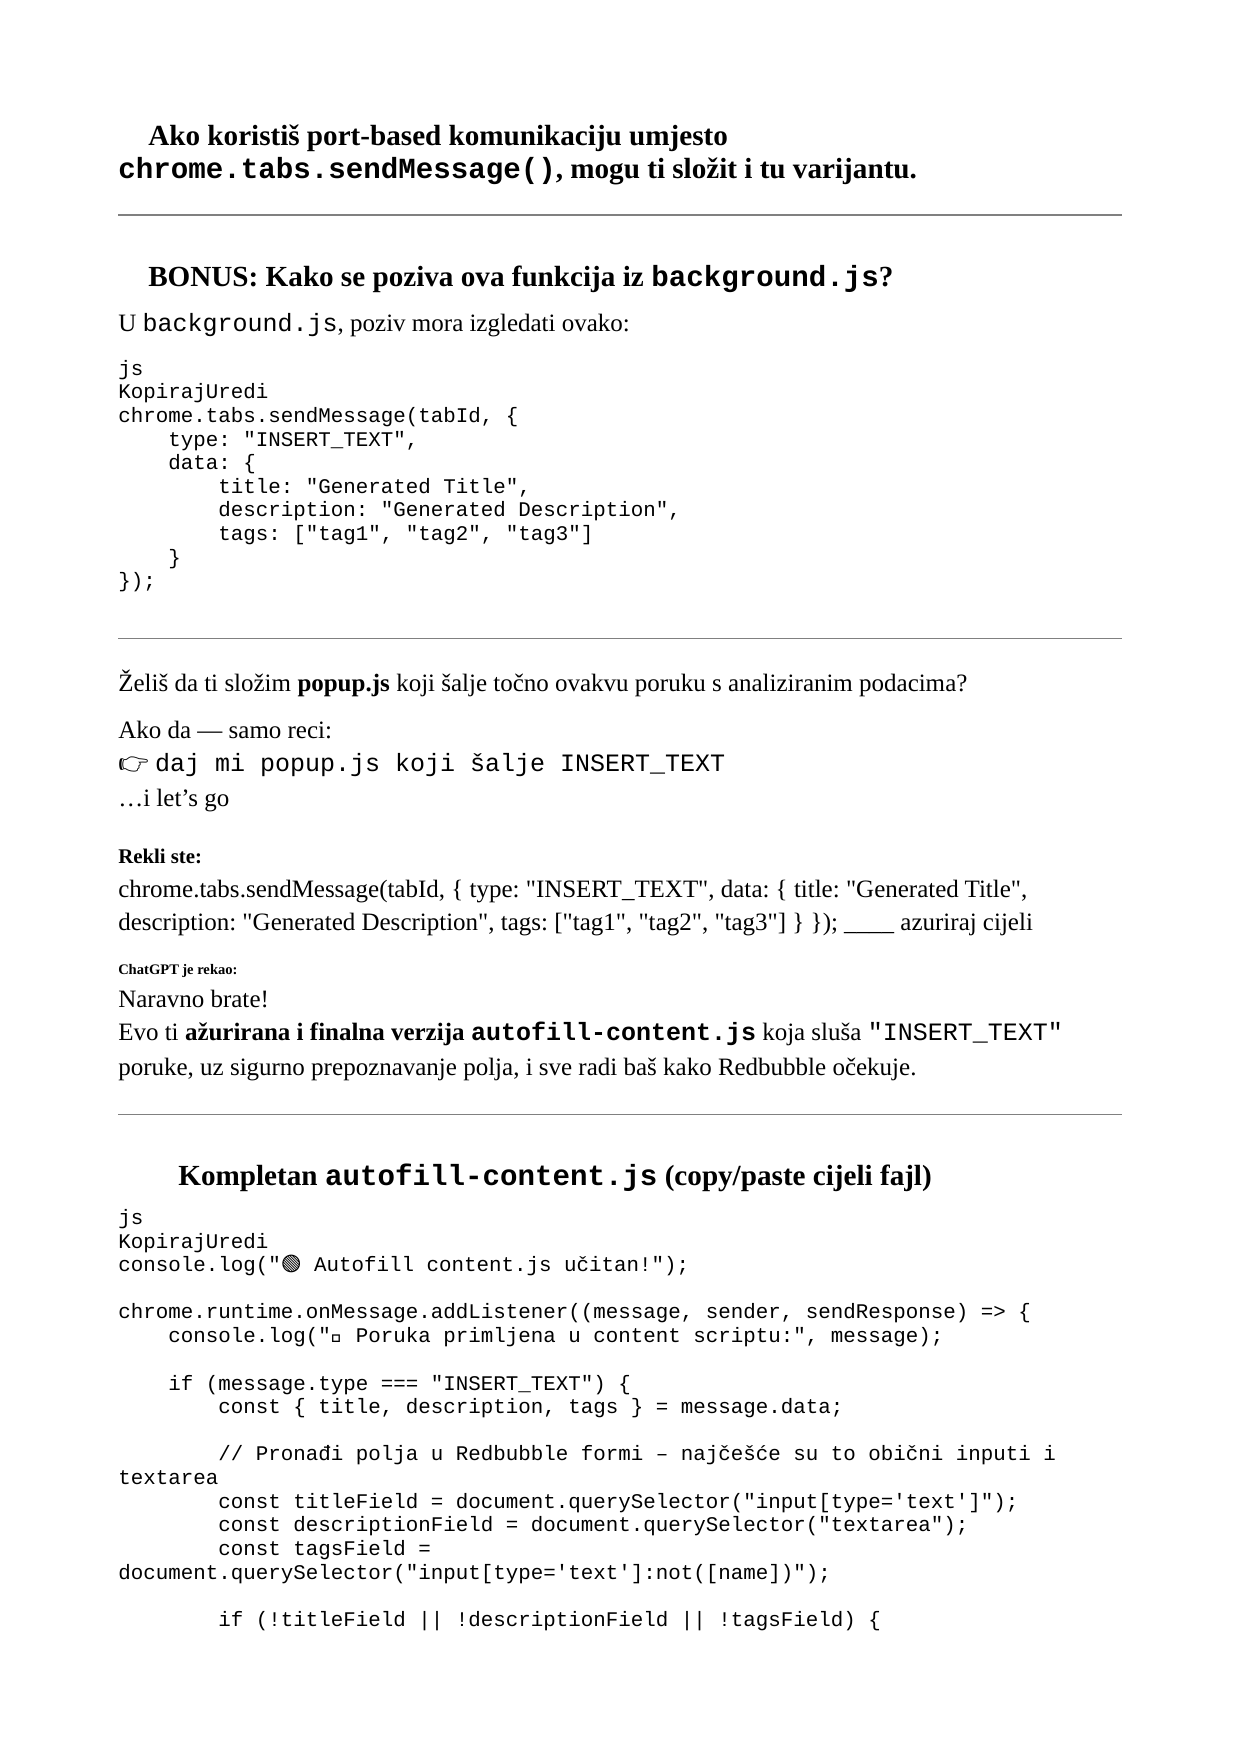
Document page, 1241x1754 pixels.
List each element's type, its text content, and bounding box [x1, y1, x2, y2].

text tags: ["tag1", "tag2", "tag3"] [118, 523, 1122, 547]
text const titleField = document.querySelector("input[type='text']"); [118, 1491, 1122, 1514]
text const descriptionField = document.querySelector("textarea"); [118, 1514, 1122, 1538]
subtitle ChatGPT je rekao: [118, 961, 1122, 978]
subtitle ✅ 🔥 Kompletan autofill-content.js (copy/paste cijeli fajl) [118, 1158, 1122, 1194]
text Naravno brate! 🔧 Evo ti ažurirana i finalna verzija autofill-content.js koja sluša "INSERT_TEXT" poruke, uz sigurno prepoznavanje polja, i sve radi baš kako Redbubble očekuje. [118, 984, 1122, 1081]
text console.log("📩 Poruka primljena u content scriptu:", message); [118, 1325, 1122, 1349]
text U background.js, poziv mora izgledati ovako: [118, 308, 1122, 338]
text Želiš da ti složim popup.js koji šalje točno ovakvu poruku s analiziranim podacima? [118, 668, 1122, 697]
text chrome.tabs.sendMessage(tabId, { type: "INSERT_TEXT", data: { title: "Generated Title", description: "Generated Description", tags: ["tag1", "tag2", "tag3"] } }); ____ azuriraj cijeli [118, 874, 1122, 936]
text description: "Generated Description", [118, 499, 1122, 523]
text KopirajUredi [118, 381, 1122, 405]
text const { title, description, tags } = message.data; [118, 1396, 1122, 1420]
text if (!titleField || !descriptionField || !tagsField) { [118, 1609, 1122, 1633]
text Ako da — samo reci: 👉 daj mi popup.js koji šalje INSERT_TEXT …i let’s go 💪 [118, 715, 1122, 812]
text title: "Generated Title", [118, 476, 1122, 499]
text js [118, 1207, 1122, 1231]
text KopirajUredi [118, 1231, 1122, 1254]
subtitle 🔁 Ako koristiš port-based komunikaciju umjesto chrome.tabs.sendMessage(), mogu ti složit i tu varijantu. [118, 118, 1122, 188]
text } [118, 547, 1122, 570]
text const tagsField = document.querySelector("input[type='text']:not([name])"); [118, 1538, 1122, 1585]
text type: "INSERT_TEXT", [118, 428, 1122, 452]
text }); [118, 570, 1122, 594]
text data: { [118, 452, 1122, 476]
text js [118, 358, 1122, 381]
subtitle ✅ BONUS: Kako se poziva ova funkcija iz background.js? [118, 259, 1122, 295]
text // Pronađi polja u Redbubble formi – najčešće su to obični inputi i textarea [118, 1443, 1122, 1491]
subtitle Rekli ste: [118, 844, 1122, 868]
text console.log("🟢 Autofill content.js učitan!"); [118, 1254, 1122, 1278]
text chrome.tabs.sendMessage(tabId, { [118, 405, 1122, 428]
text chrome.runtime.onMessage.addListener((message, sender, sendResponse) => { [118, 1302, 1122, 1325]
text if (message.type === "INSERT_TEXT") { [118, 1372, 1122, 1396]
